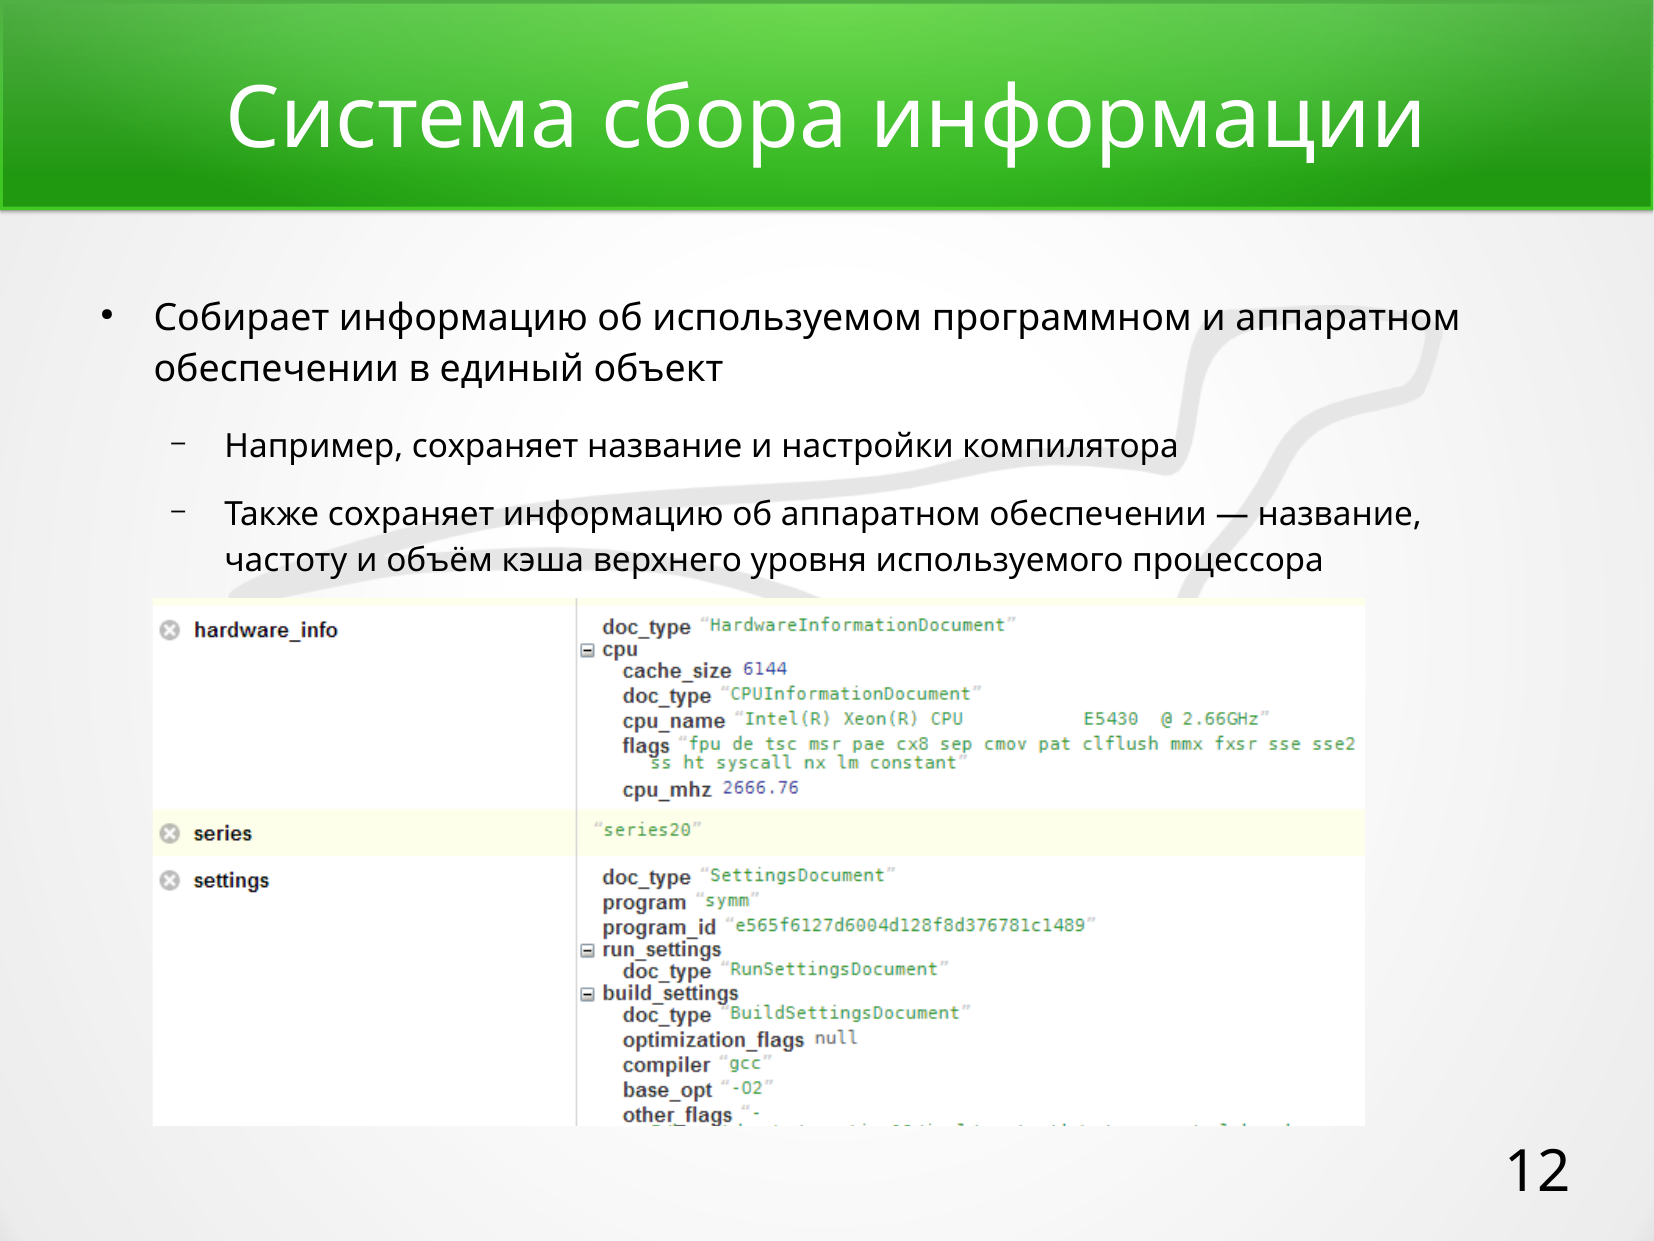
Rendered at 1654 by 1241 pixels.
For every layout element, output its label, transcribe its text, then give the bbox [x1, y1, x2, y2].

list Собирает информацию об используемом программном и аппаратном обеспечении в единый объект Например, сохраняет название и настройки компилятора Также сохраняет информацию об аппаратном обеспечении — название, частоту и объём кэша верхнего уровня используемого процессора [82, 290, 1538, 586]
title Система сбора информации [82, 49, 1571, 179]
picture [152, 586, 1443, 1126]
